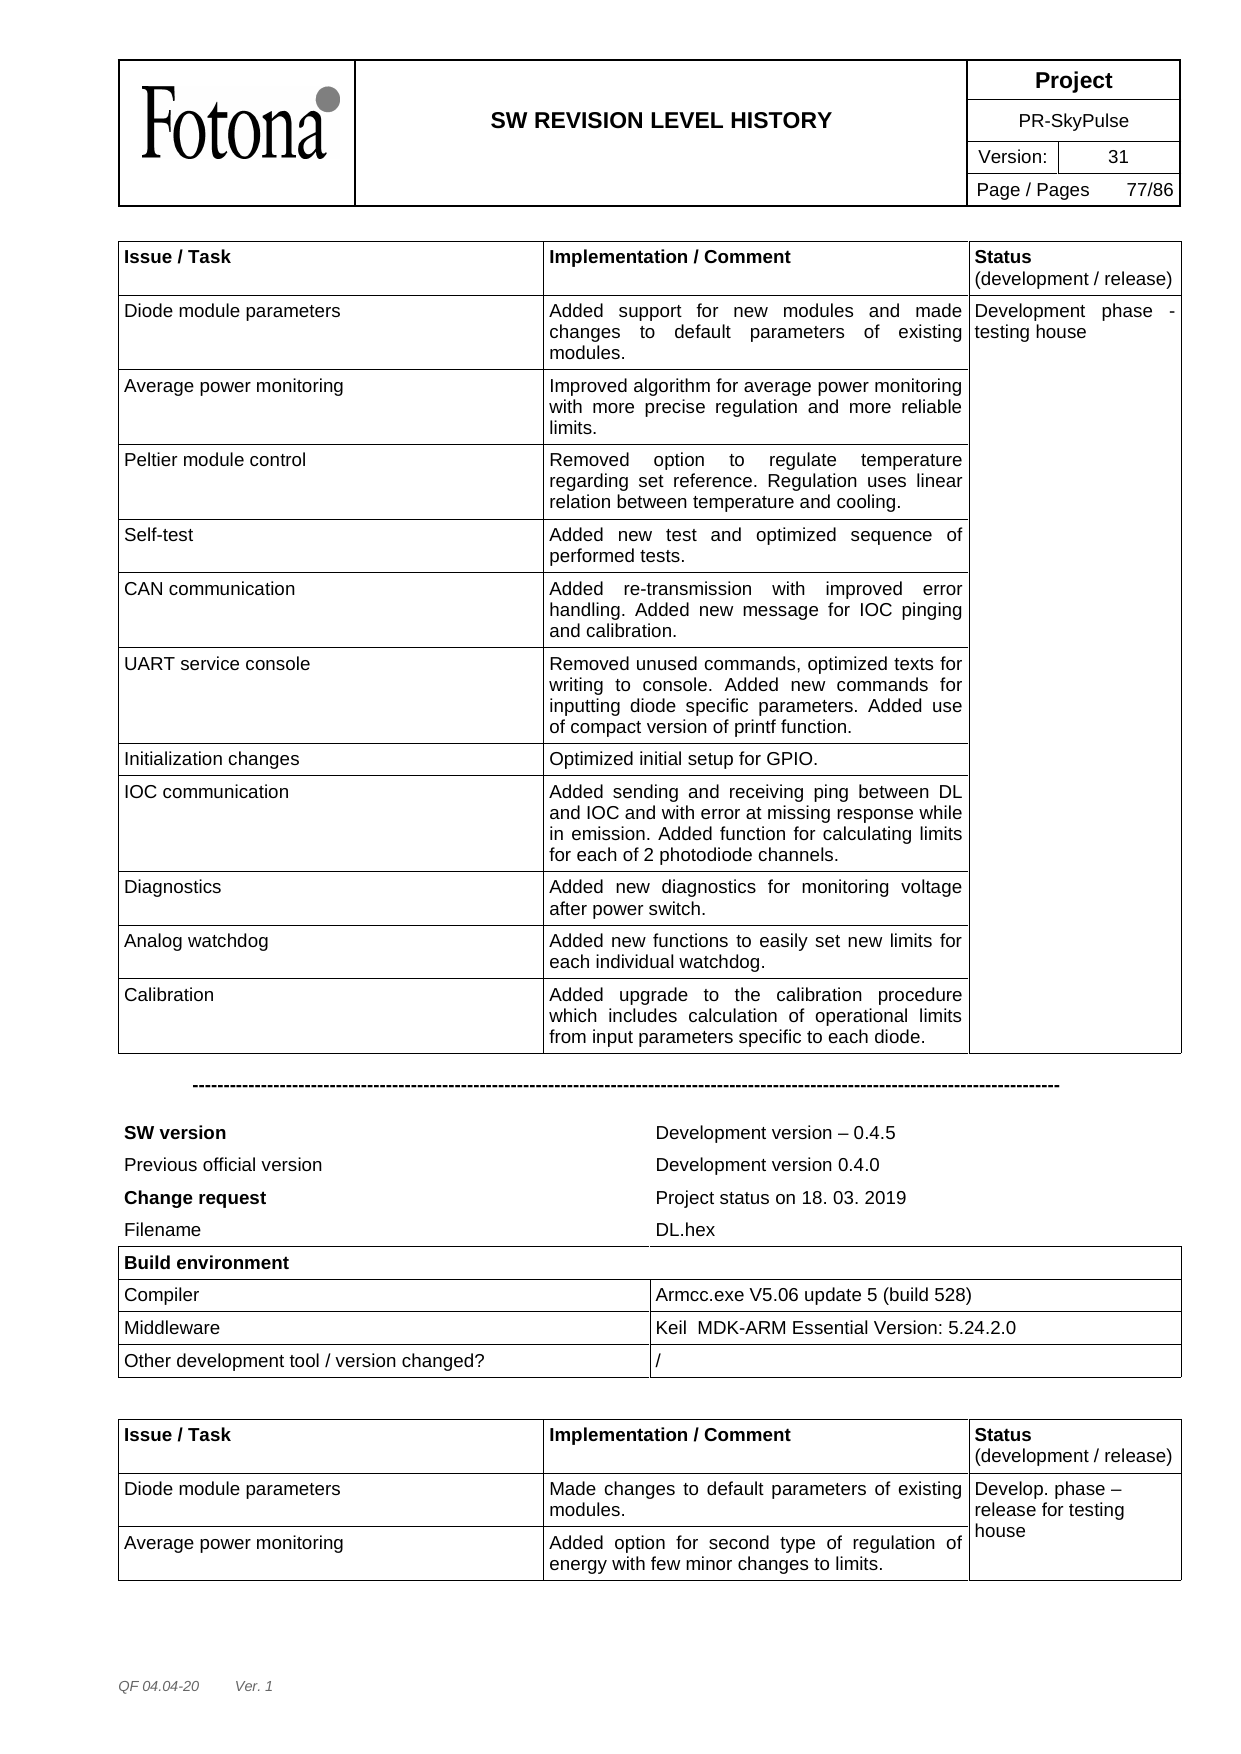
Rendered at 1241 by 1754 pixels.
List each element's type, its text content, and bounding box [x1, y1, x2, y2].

table_cell Initialization changes [119, 744, 543, 775]
table_cell Removed option to regulate temperature regarding set reference. Regulation uses linear relation between temperature and cooling. [544, 445, 968, 519]
table_cell Analog watchdog [119, 926, 543, 978]
table_cell Keil MDK-ARM Essential Version: 5.24.2.0 [651, 1312, 1181, 1344]
table_cell Added re-transmission with improved error handling. Added new message for IOC pinging and calibration. [544, 573, 968, 647]
table_cell Added support for new modules and made changes to default parameters of existing modules. [544, 296, 968, 369]
table_cell Optimized initial setup for GPIO. [544, 744, 968, 775]
table_cell Self-test [119, 520, 543, 572]
table_cell Develop. phase – release for testing house [970, 1474, 1181, 1580]
table_header Status (development / release) [970, 242, 1181, 295]
table_cell Diode module parameters [119, 296, 543, 369]
table_cell Added new test and optimized sequence of performed tests. [544, 520, 968, 572]
table_cell Change request [118, 1181, 649, 1214]
table_cell Added new functions to easily set new limits for each individual watchdog. [544, 926, 968, 978]
table_cell Added new diagnostics for monitoring voltage after power switch. [544, 872, 968, 925]
table_cell Added option for second type of regulation of energy with few minor changes to limits. [544, 1527, 968, 1580]
table_header Status (development / release) [970, 1420, 1181, 1473]
table_cell Removed unused commands, optimized texts for writing to console. Added new commands for inputting diode specific parameters. Added use of compact version of printf function. [544, 648, 968, 743]
table_cell CAN communication [119, 573, 543, 647]
table_cell Compiler [119, 1280, 649, 1311]
table_cell Development version 0.4.0 [650, 1149, 1181, 1181]
table_cell Filename [118, 1214, 649, 1246]
table_cell Build environment [119, 1247, 1181, 1279]
table_cell Improved algorithm for average power monitoring with more precise regulation and more reliable limits. [544, 370, 968, 444]
table_header Implementation / Comment [544, 1420, 968, 1473]
table_cell Project status on 18. 03. 2019 [650, 1181, 1181, 1214]
table_header Issue / Task [119, 242, 543, 295]
table_cell Armcc.exe V5.06 update 5 (build 528) [651, 1280, 1181, 1311]
table_cell IOC communication [119, 776, 543, 871]
table_cell Average power monitoring [119, 370, 543, 444]
table_header SW version [118, 1116, 649, 1149]
table_cell Made changes to default parameters of existing modules. [544, 1474, 968, 1526]
table_cell Added upgrade to the calibration procedure which includes calculation of operational limits from input parameters specific to each diode. [544, 979, 968, 1053]
table_cell Peltier module control [119, 445, 543, 519]
table_cell Other development tool / version changed? [119, 1345, 649, 1377]
table_cell Calibration [119, 979, 543, 1053]
table_cell Previous official version [118, 1149, 649, 1181]
table_cell Added sending and receiving ping between DL and IOC and with error at missing response while in emission. Added function for calculating limits for each of 2 photodiode channels. [544, 776, 968, 871]
table_cell UART service console [119, 648, 543, 743]
table_header Development version – 0.4.5 [650, 1116, 1181, 1149]
table_cell Diode module parameters [119, 1474, 543, 1526]
table_cell Middleware [119, 1312, 649, 1344]
table_header Issue / Task [119, 1420, 543, 1473]
table_cell / [651, 1345, 1181, 1377]
table_cell DL.hex [650, 1214, 1181, 1246]
table_cell Diagnostics [119, 872, 543, 925]
table_cell Development phase - testing house [970, 296, 1181, 1053]
table_cell Average power monitoring [119, 1527, 543, 1580]
table_header Implementation / Comment [544, 242, 968, 295]
text ------------------------------------------------------------------------------------------------------------------------------------------- [118, 1074, 1163, 1095]
